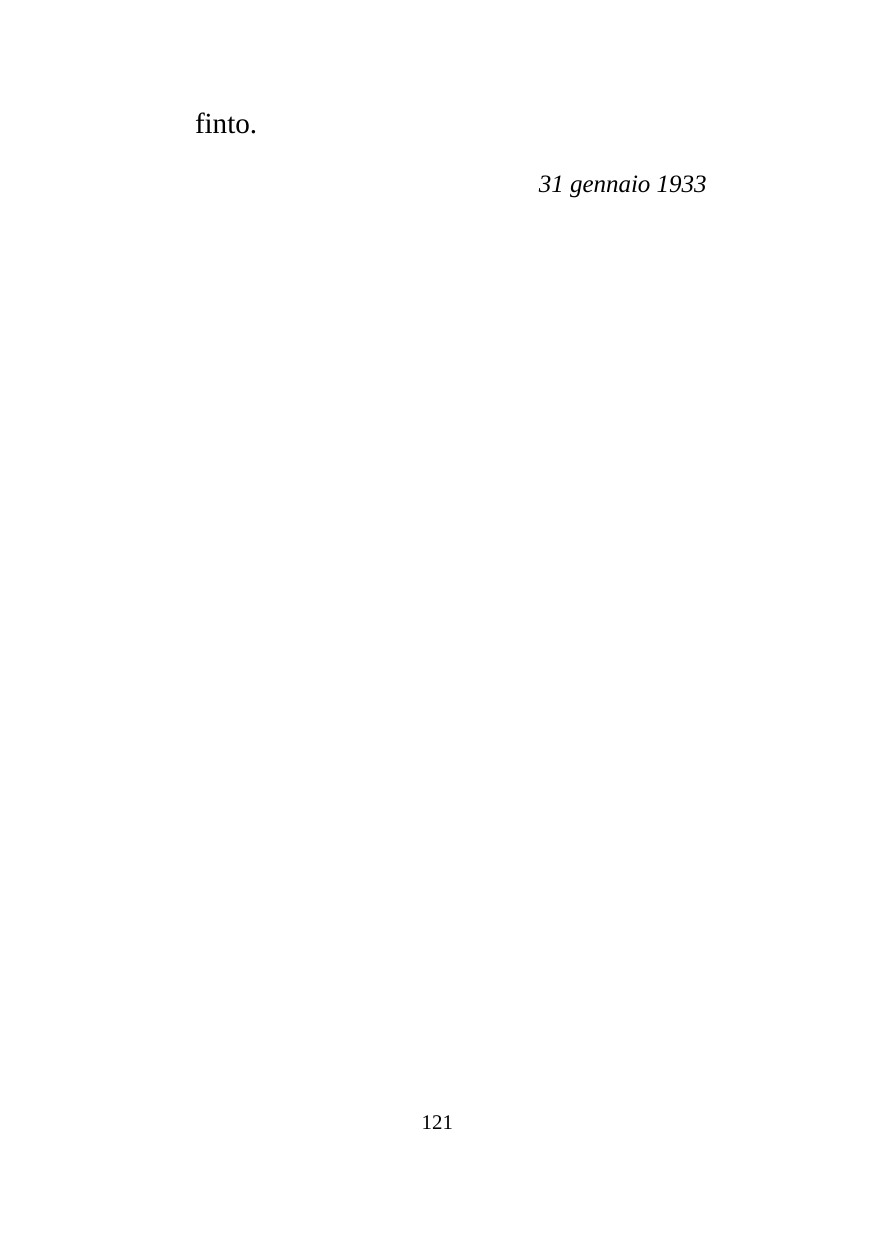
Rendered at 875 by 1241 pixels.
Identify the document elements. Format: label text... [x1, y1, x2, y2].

text finto. [195, 106, 768, 140]
text 31 gennaio 1933 [106, 169, 709, 198]
